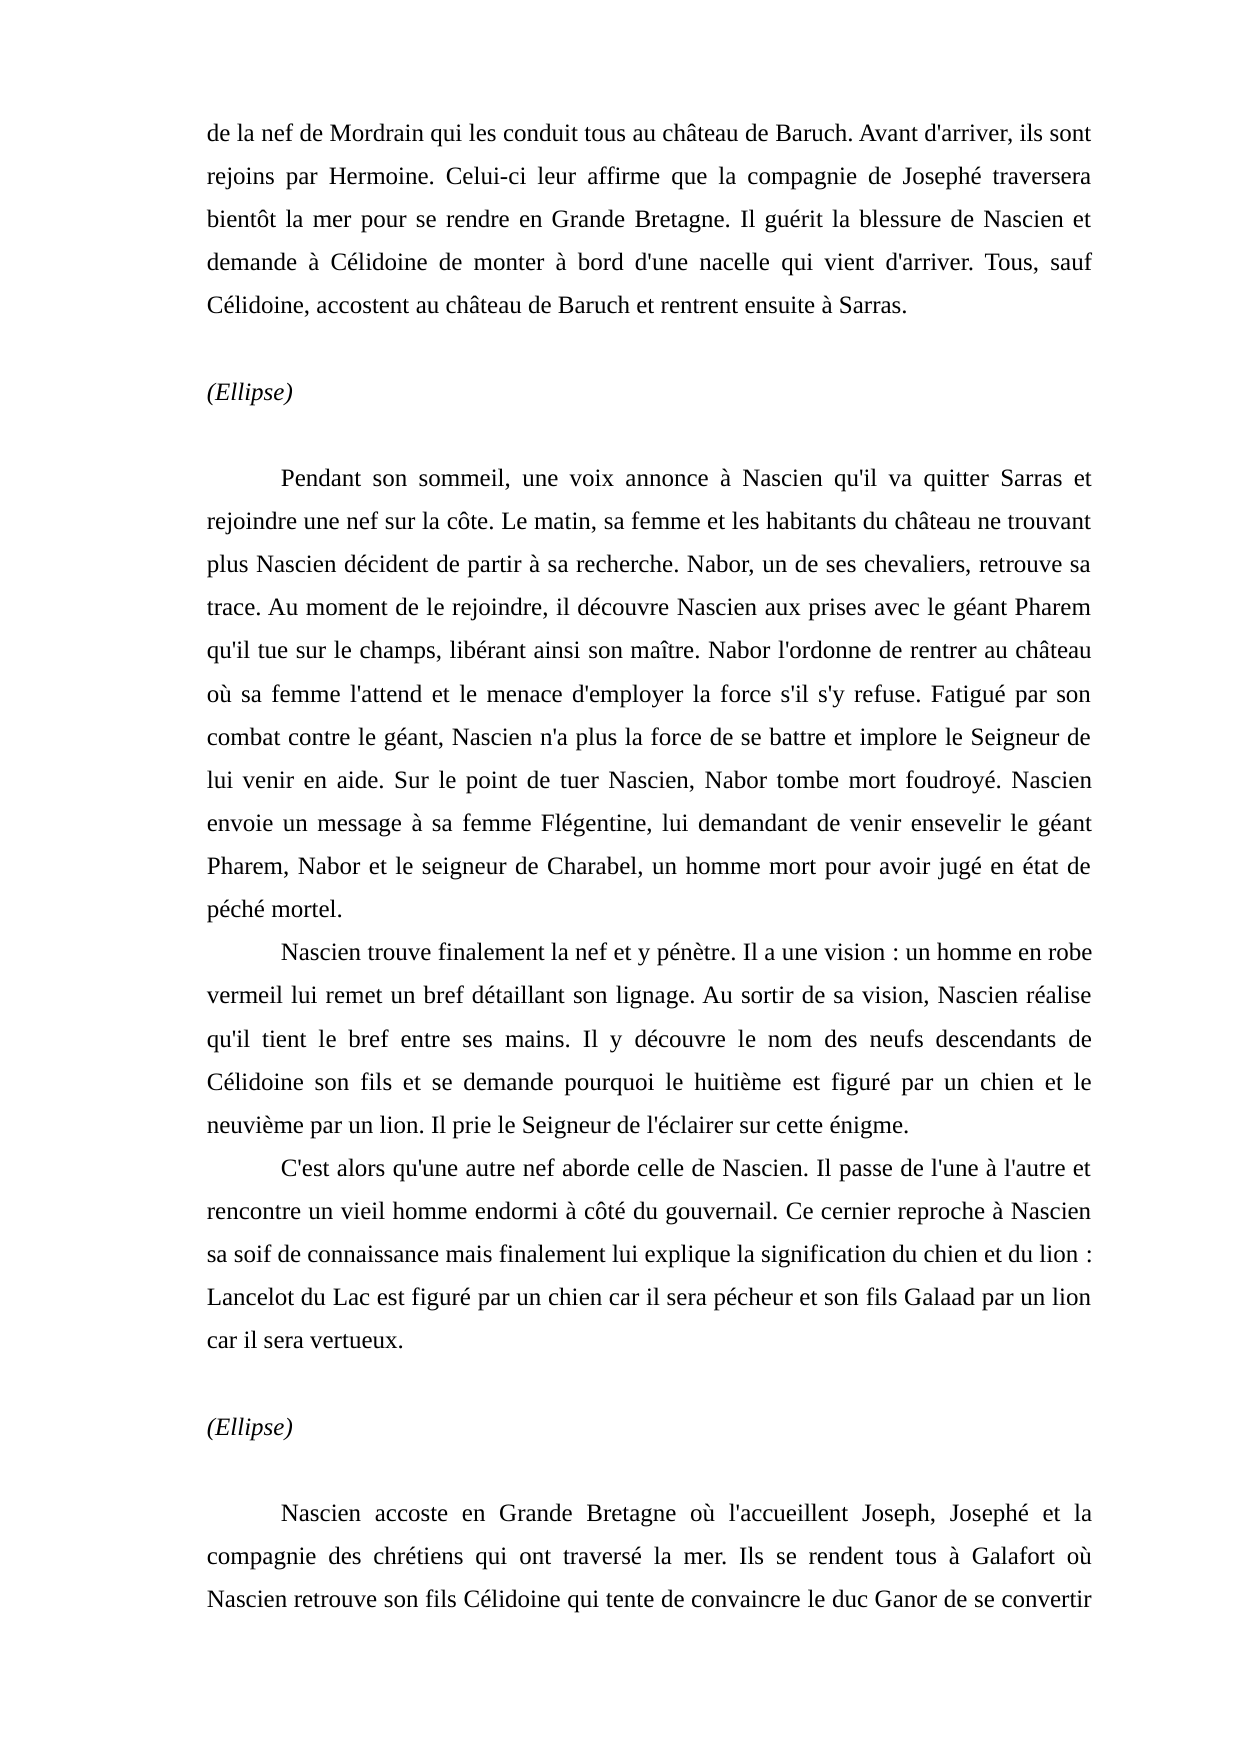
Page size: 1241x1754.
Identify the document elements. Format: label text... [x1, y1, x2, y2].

text Nascien accoste en Grande Bretagne où l'accueillent Joseph, Josephé et la compagnie des chrétiens qui ont traversé la mer. Ils se rendent tous à Galafort où Nascien retrouve son fils Célidoine qui tente de convaincre le duc Ganor de se convertir [207, 1498, 1093, 1613]
text (Ellipse) [207, 377, 1093, 406]
text Nascien trouve finalement la nef et y pénètre. Il a une vision : un homme en robe vermeil lui remet un bref détaillant son lignage. Au sortir de sa vision, Nascien réalise qu'il tient le bref entre ses mains. Il y découvre le nom des neufs descendants de Célidoine son fils et se demande pourquoi le huitième est figuré par un chien et le neuvième par un lion. Il prie le Seigneur de l'éclairer sur cette énigme. [207, 937, 1093, 1139]
text C'est alors qu'une autre nef aborde celle de Nascien. Il passe de l'une à l'autre et rencontre un vieil homme endormi à côté du gouvernail. Ce cernier reproche à Nascien sa soif de connaissance mais finalement lui explique la signification du chien et du lion : Lancelot du Lac est figuré par un chien car il sera pécheur et son fils Galaad par un lion car il sera vertueux. [207, 1153, 1093, 1354]
text de la nef de Mordrain qui les conduit tous au château de Baruch. Avant d'arriver, ils sont rejoins par Hermoine. Celui-ci leur affirme que la compagnie de Josephé traversera bientôt la mer pour se rendre en Grande Bretagne. Il guérit la blessure de Nascien et demande à Célidoine de monter à bord d'une nacelle qui vient d'arriver. Tous, sauf Célidoine, accostent au château de Baruch et rentrent ensuite à Sarras. [207, 118, 1093, 319]
text Pendant son sommeil, une voix annonce à Nascien qu'il va quitter Sarras et rejoindre une nef sur la côte. Le matin, sa femme et les habitants du château ne trouvant plus Nascien décident de partir à sa recherche. Nabor, un de ses chevaliers, retrouve sa trace. Au moment de le rejoindre, il découvre Nascien aux prises avec le géant Pharem qu'il tue sur le champs, libérant ainsi son maître. Nabor l'ordonne de rentrer au château où sa femme l'attend et le menace d'employer la force s'il s'y refuse. Fatigué par son combat contre le géant, Nascien n'a plus la force de se battre et implore le Seigneur de lui venir en aide. Sur le point de tuer Nascien, Nabor tombe mort foudroyé. Nascien envoie un message à sa femme Flégentine, lui demandant de venir ensevelir le géant Pharem, Nabor et le seigneur de Charabel, un homme mort pour avoir jugé en état de péché mortel. [207, 463, 1093, 923]
text (Ellipse) [207, 1412, 1093, 1441]
